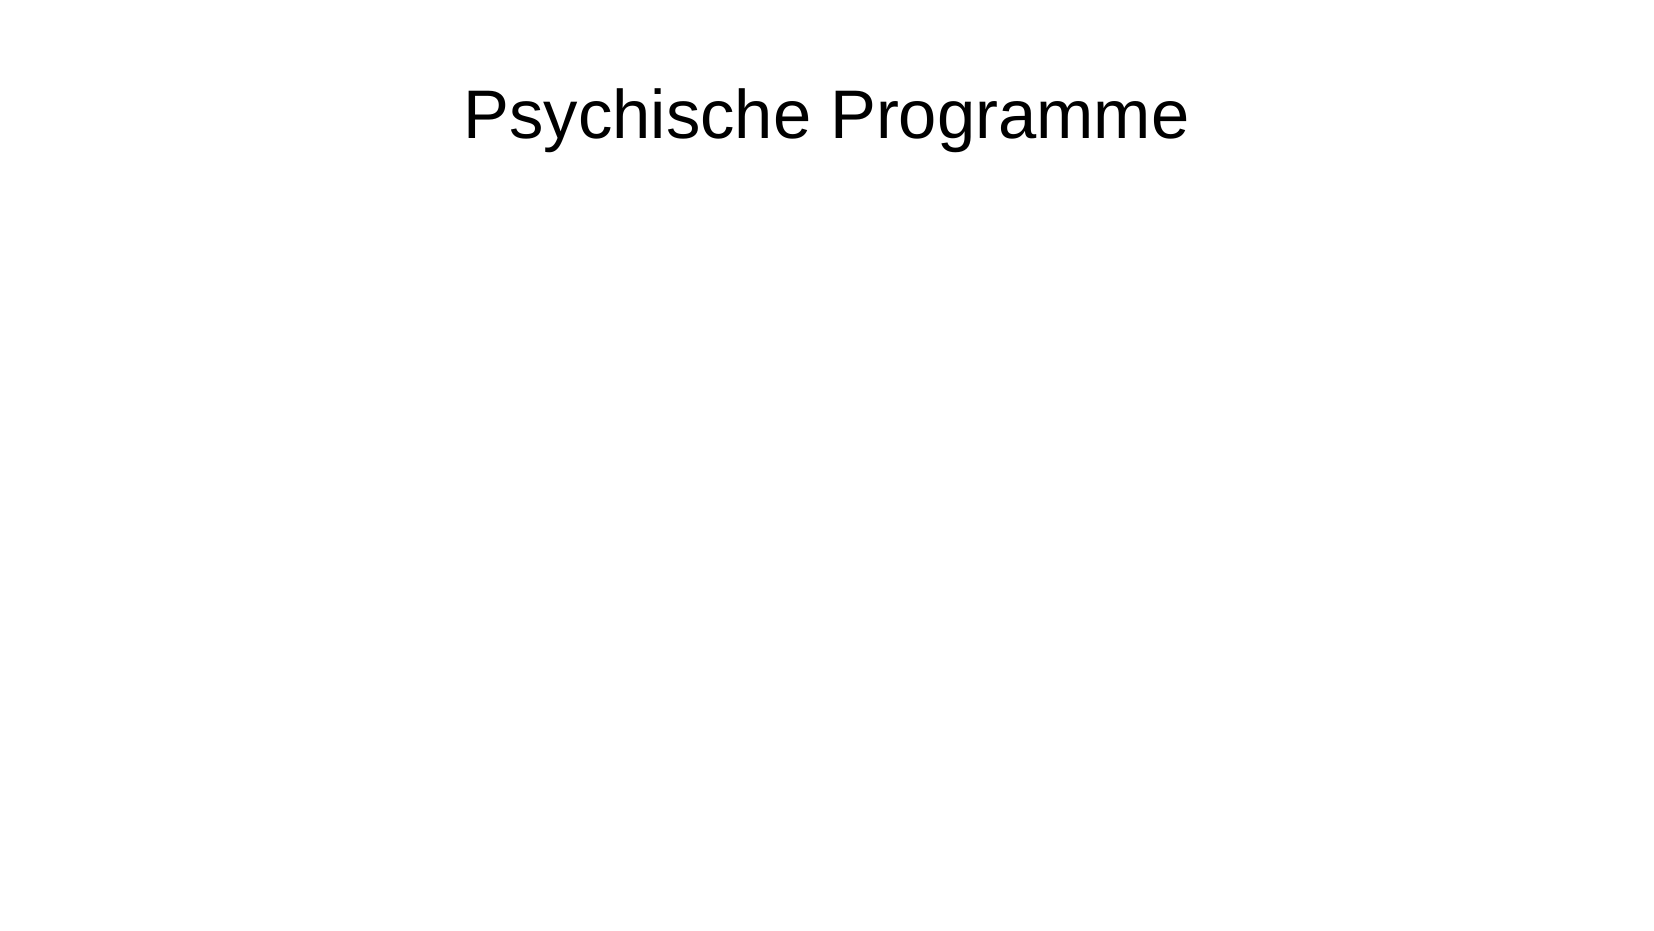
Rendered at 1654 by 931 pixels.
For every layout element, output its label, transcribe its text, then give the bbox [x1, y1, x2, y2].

title Psychische Programme [82, 37, 1571, 193]
